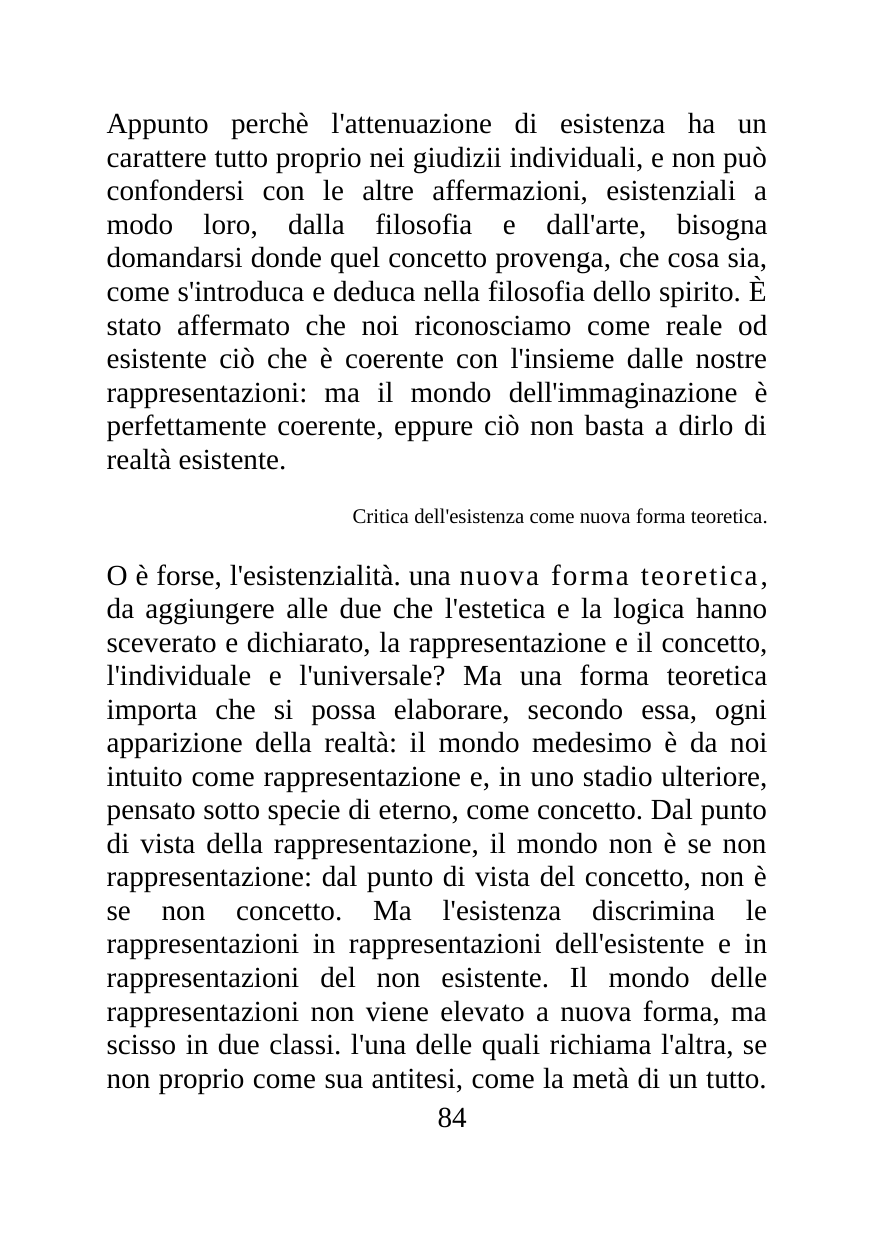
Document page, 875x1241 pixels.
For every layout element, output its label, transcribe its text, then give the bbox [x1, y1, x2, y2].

text O è forse, l'esistenzialità. una nuova forma teoretica, da aggiungere alle due che l'estetica e la logica hanno sceverato e dichiarato, la rappresentazione e il concetto, l'individuale e l'universale? Ma una forma teoretica importa che si possa elaborare, secondo essa, ogni apparizione della realtà: il mondo medesimo è da noi intuito come rappresentazione e, in uno stadio ulteriore, pensato sotto specie di eterno, come concetto. Dal punto di vista della rappresentazione, il mondo non è se non rappresentazione: dal punto di vista del concetto, non è se non concetto. Ma l'esistenza discrimina le rappresentazioni in rappresentazioni dell'esistente e in rappresentazioni del non esistente. Il mondo delle rappresentazioni non viene elevato a nuova forma, ma scisso in due classi. l'una delle quali richiama l'altra, se non proprio come sua antitesi, come la metà di un tutto. [106, 558, 768, 1094]
text Critica dell'esistenza come nuova forma teoretica. [106, 504, 768, 528]
text Appunto perchè l'attenuazione di esistenza ha un carattere tutto proprio nei giudizii individuali, e non può confondersi con le altre affermazioni, esistenziali a modo loro, dalla filosofia e dall'arte, bisogna domandarsi donde quel concetto provenga, che cosa sia, come s'introduca e deduca nella filosofia dello spirito. È stato affermato che noi riconosciamo come reale od esistente ciò che è coerente con l'insieme dalle nostre rappresentazioni: ma il mondo dell'immaginazione è perfettamente coerente, eppure ciò non basta a dirlo di realtà esistente. [106, 106, 768, 475]
